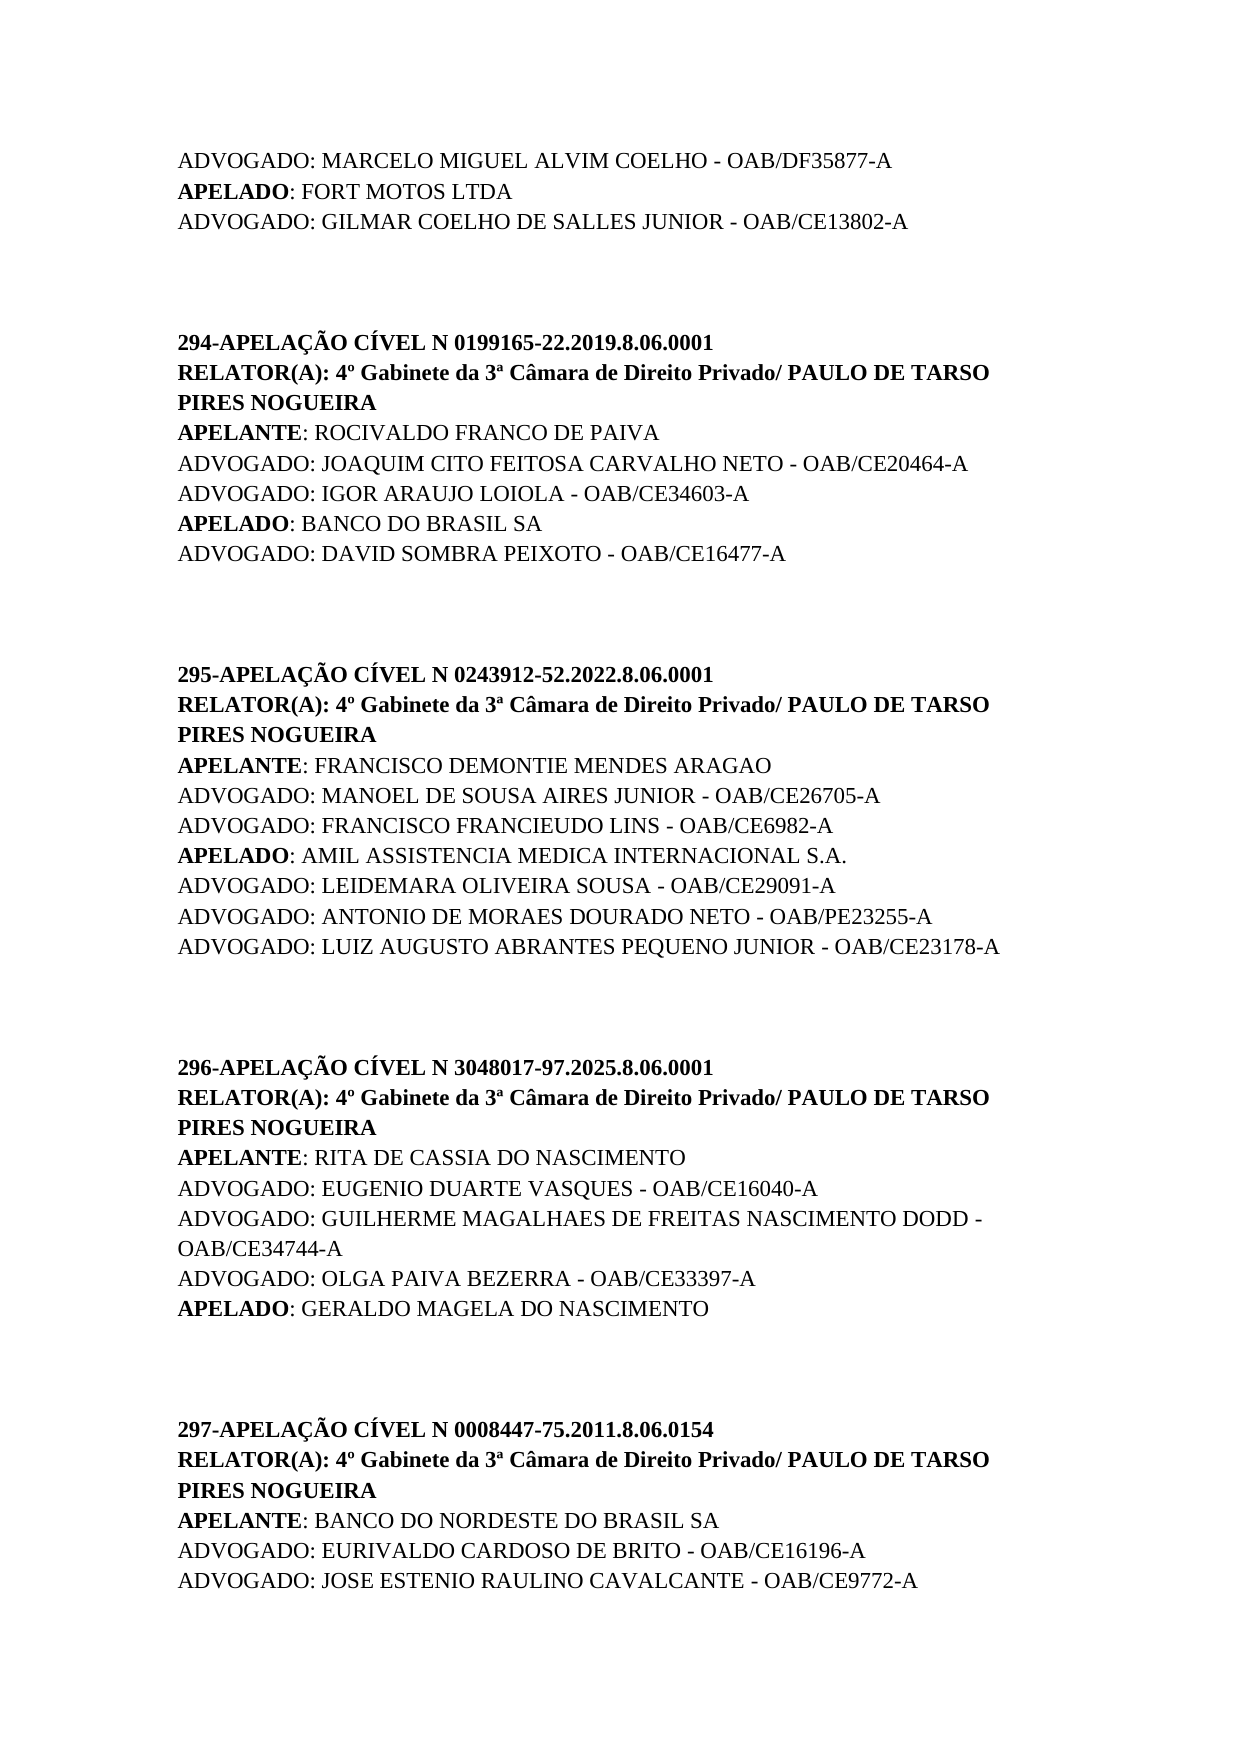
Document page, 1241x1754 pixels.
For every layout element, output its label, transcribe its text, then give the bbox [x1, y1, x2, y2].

text ADVOGADO: MARCELO MIGUEL ALVIM COELHO - OAB/DF35877-A APELADO: FORT MOTOS LTDA ADVOGADO: GILMAR COELHO DE SALLES JUNIOR - OAB/CE13802-A 294-APELAÇÃO CÍVEL N 0199165-22.2019.8.06.0001 RELATOR(A): 4º Gabinete da 3ª Câmara de Direito Privado/ PAULO DE TARSO PIRES NOGUEIRA APELANTE: ROCIVALDO FRANCO DE PAIVA ADVOGADO: JOAQUIM CITO FEITOSA CARVALHO NETO - OAB/CE20464-A ADVOGADO: IGOR ARAUJO LOIOLA - OAB/CE34603-A APELADO: BANCO DO BRASIL SA ADVOGADO: DAVID SOMBRA PEIXOTO - OAB/CE16477-A 295-APELAÇÃO CÍVEL N 0243912-52.2022.8.06.0001 RELATOR(A): 4º Gabinete da 3ª Câmara de Direito Privado/ PAULO DE TARSO PIRES NOGUEIRA APELANTE: FRANCISCO DEMONTIE MENDES ARAGAO ADVOGADO: MANOEL DE SOUSA AIRES JUNIOR - OAB/CE26705-A ADVOGADO: FRANCISCO FRANCIEUDO LINS - OAB/CE6982-A APELADO: AMIL ASSISTENCIA MEDICA INTERNACIONAL S.A. ADVOGADO: LEIDEMARA OLIVEIRA SOUSA - OAB/CE29091-A ADVOGADO: ANTONIO DE MORAES DOURADO NETO - OAB/PE23255-A ADVOGADO: LUIZ AUGUSTO ABRANTES PEQUENO JUNIOR - OAB/CE23178-A 296-APELAÇÃO CÍVEL N 3048017-97.2025.8.06.0001 RELATOR(A): 4º Gabinete da 3ª Câmara de Direito Privado/ PAULO DE TARSO PIRES NOGUEIRA APELANTE: RITA DE CASSIA DO NASCIMENTO ADVOGADO: EUGENIO DUARTE VASQUES - OAB/CE16040-A ADVOGADO: GUILHERME MAGALHAES DE FREITAS NASCIMENTO DODD - OAB/CE34744-A ADVOGADO: OLGA PAIVA BEZERRA - OAB/CE33397-A APELADO: GERALDO MAGELA DO NASCIMENTO 297-APELAÇÃO CÍVEL N 0008447-75.2011.8.06.0154 RELATOR(A): 4º Gabinete da 3ª Câmara de Direito Privado/ PAULO DE TARSO PIRES NOGUEIRA APELANTE: BANCO DO NORDESTE DO BRASIL SA ADVOGADO: EURIVALDO CARDOSO DE BRITO - OAB/CE16196-A ADVOGADO: JOSE ESTENIO RAULINO CAVALCANTE - OAB/CE9772-A [177, 148, 1063, 1594]
